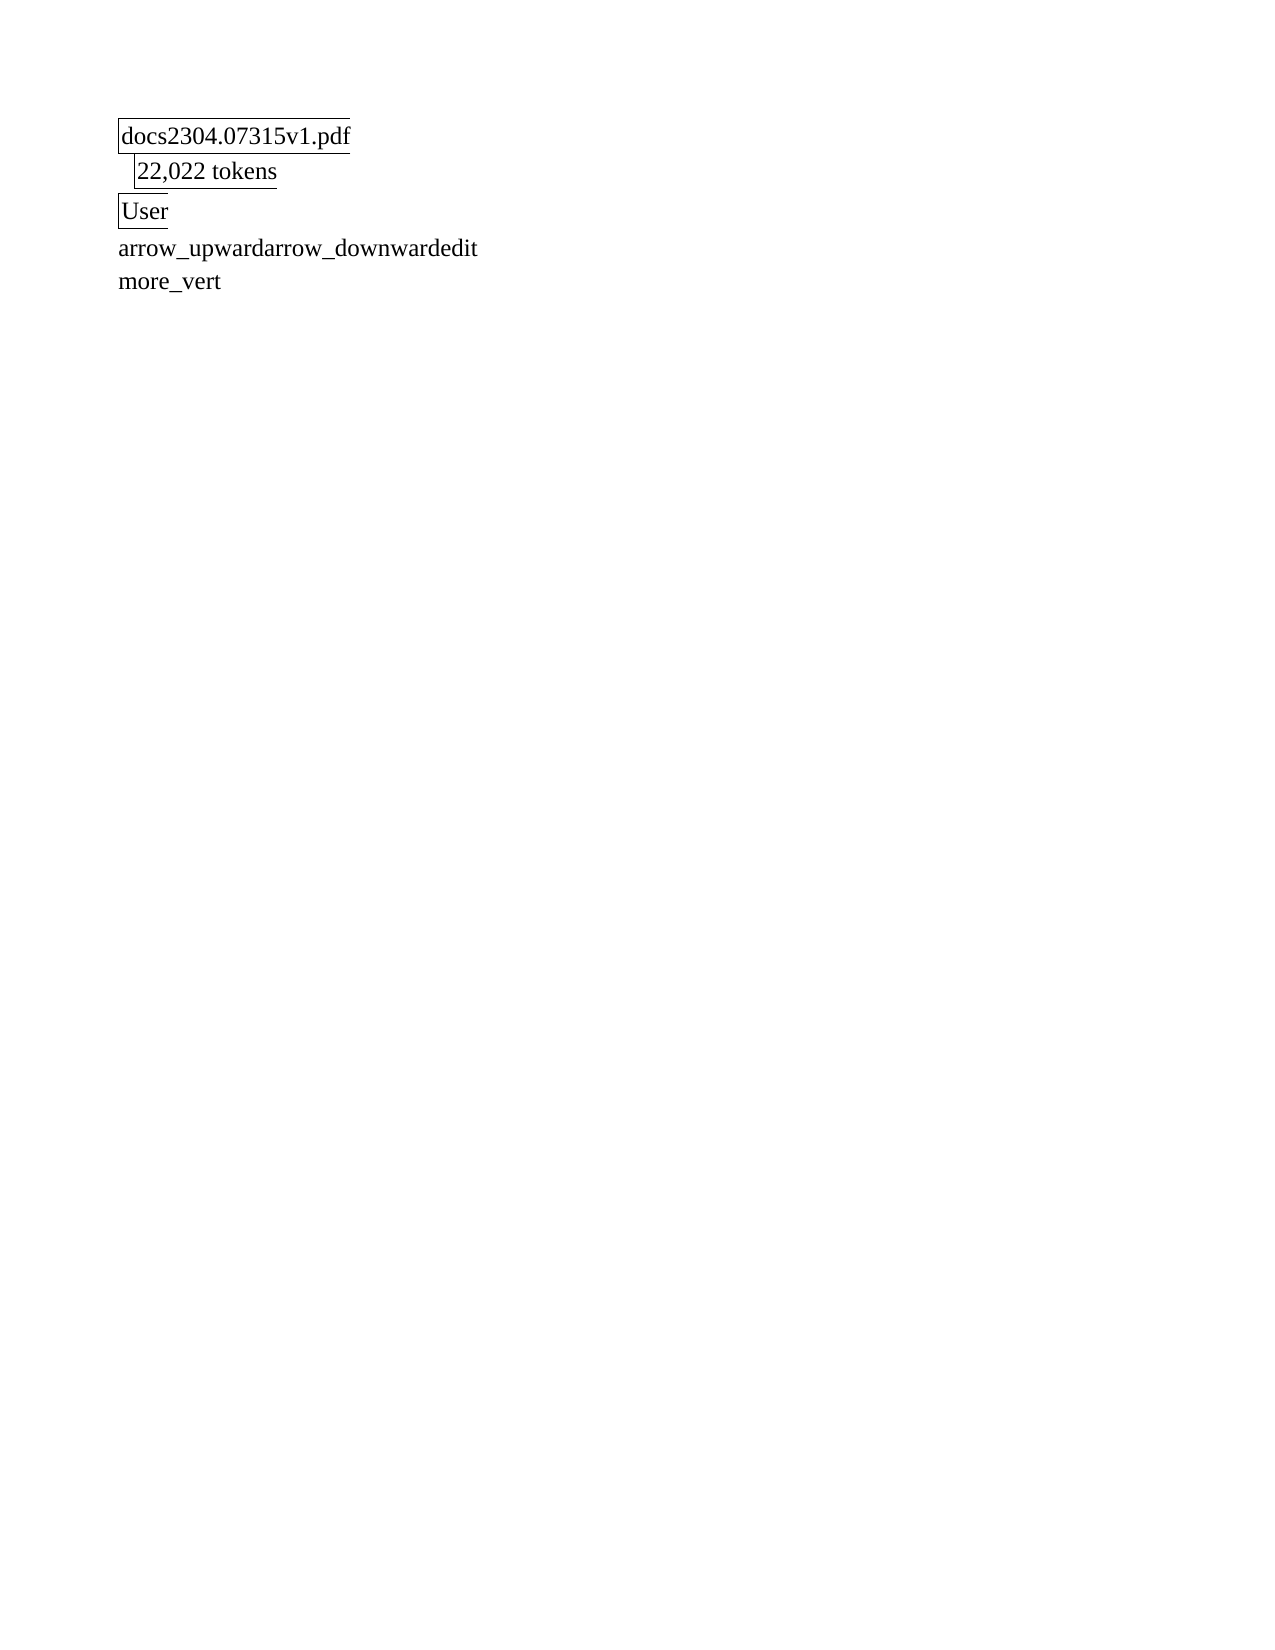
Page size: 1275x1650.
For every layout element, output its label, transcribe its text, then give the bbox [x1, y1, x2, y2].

text User [119, 193, 1157, 228]
text more_vert [118, 266, 1157, 295]
text 22,022 tokens [135, 153, 1157, 188]
text arrow_upwardarrow_downwardedit [118, 233, 1157, 262]
text docs2304.07315v1.pdf [119, 118, 1157, 153]
